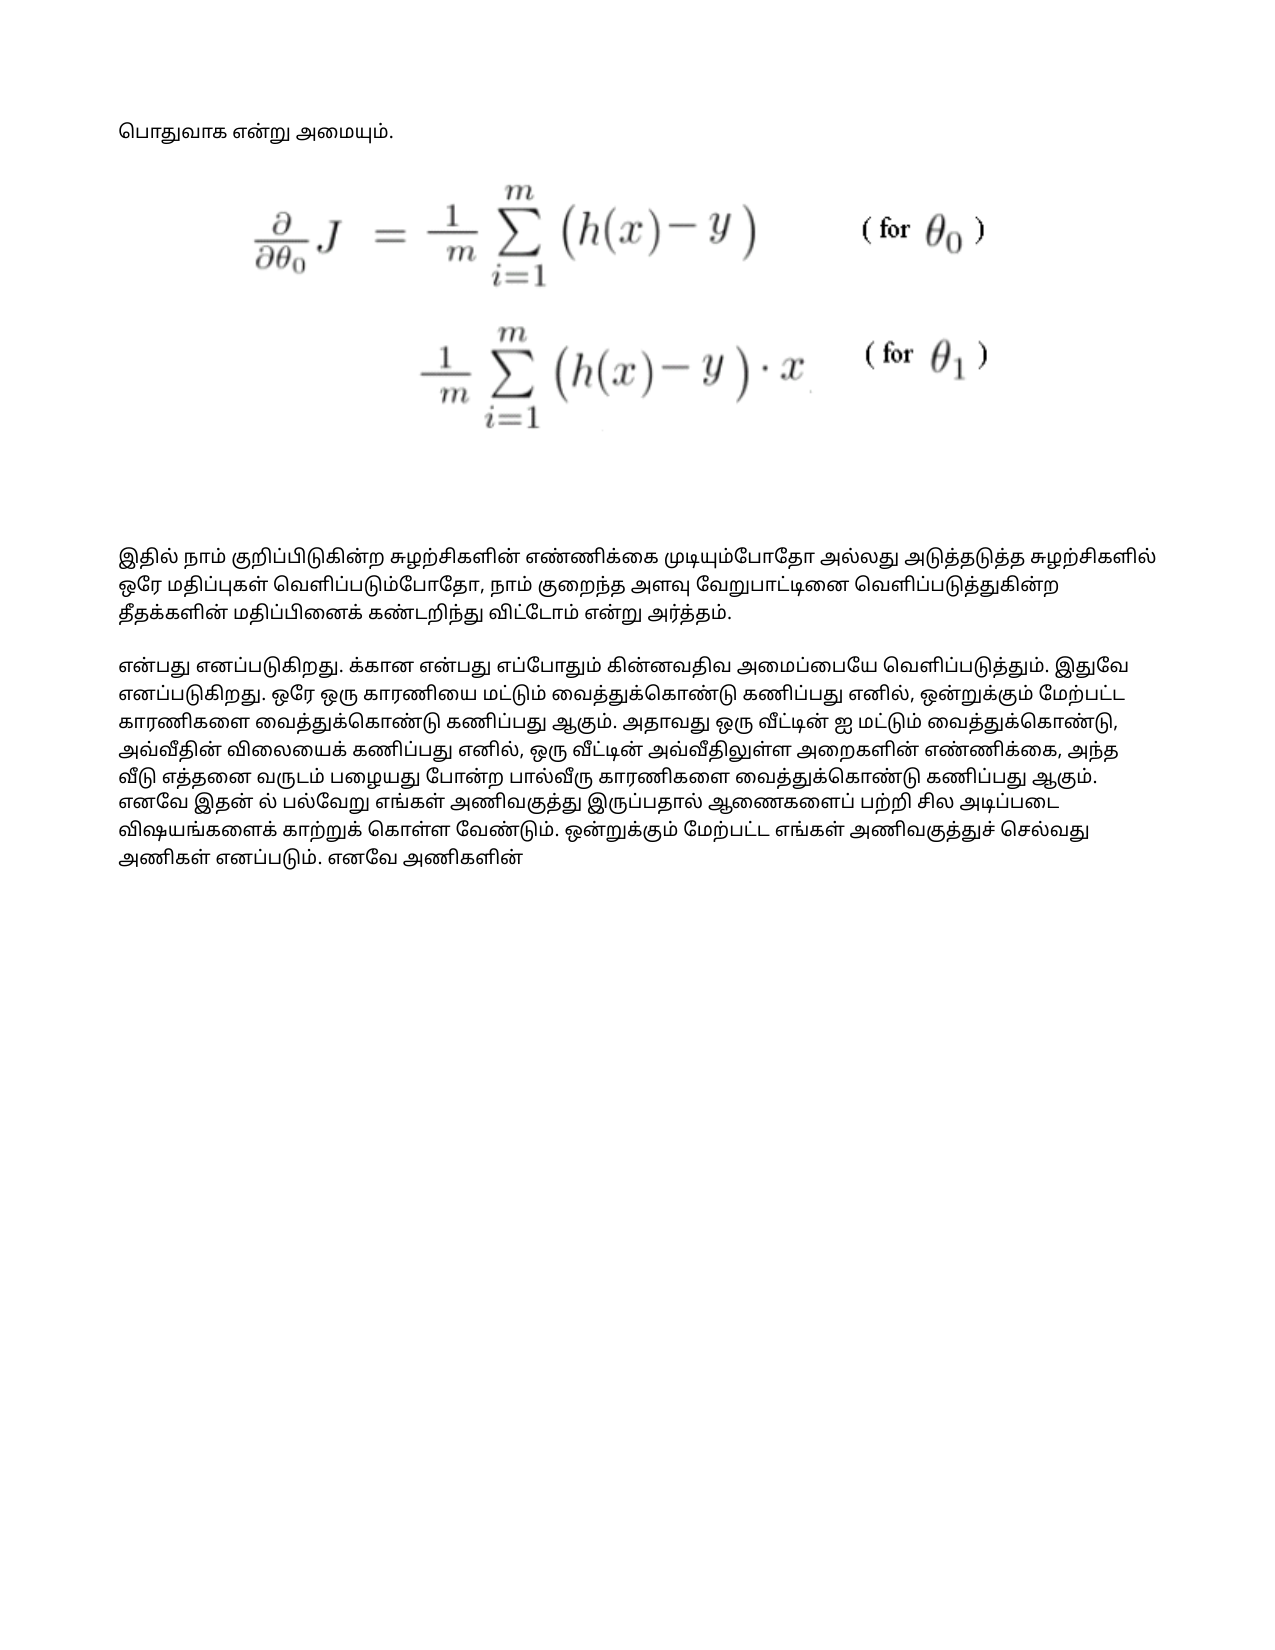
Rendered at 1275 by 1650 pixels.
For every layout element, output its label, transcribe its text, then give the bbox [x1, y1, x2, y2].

text பொதுவாக என்று அமையும். [118, 118, 1157, 146]
text என்பது எனப்படுகிறது. க்கான என்பது எப்போதும் கின்னவதிவ அமைப்பையே வெளிப்படுத்தும். இதுவே எனப்படுகிறது. ஒரே ஒரு காரணியை மட்டும் வைத்துக்கொண்டு கணிப்பது எனில், ஒன்றுக்கும் மேற்பட்ட காரணிகளை வைத்துக்கொண்டு கணிப்பது ஆகும். அதாவது ஒரு வீட்டின் ஐ மட்டும் வைத்துக்கொண்டு, அவ்வீதின் விலையைக் கணிப்பது எனில், ஒரு வீட்டின் அவ்வீதிலுள்ள அறைகளின் எண்ணிக்கை, அந்த வீடு எத்தனை வருடம் பழையது போன்ற பால்வீரு காரணிகளை வைத்துக்கொண்டு கணிப்பது ஆகும். எனவே இதன் ல் பல்வேறு எங்கள் அணிவகுத்து இருப்பதால் ஆணைகளைப் பற்றி சில அடிப்படை விஷயங்களைக் காற்றுக் கொள்ள வேண்டும். ஒன்றுக்கும் மேற்பட்ட எங்கள் அணிவகுத்துச் செல்வது அணிகள் எனப்படும். எனவே அணிகளின் [118, 627, 1157, 872]
text இதில் நாம் குறிப்பிடுகின்ற சுழற்சிகளின் எண்ணிக்கை முடியும்போதோ அல்லது அடுத்தடுத்த சுழற்சிகளில் ஒரே மதிப்புகள் வெளிப்படும்போதோ, நாம் குறைந்த அளவு வேறுபாட்டினை வெளிப்படுத்துகின்ற தீதக்களின் மதிப்பினைக் கண்டறிந்து விட்டோம் என்று அர்த்தம். [118, 547, 1157, 627]
